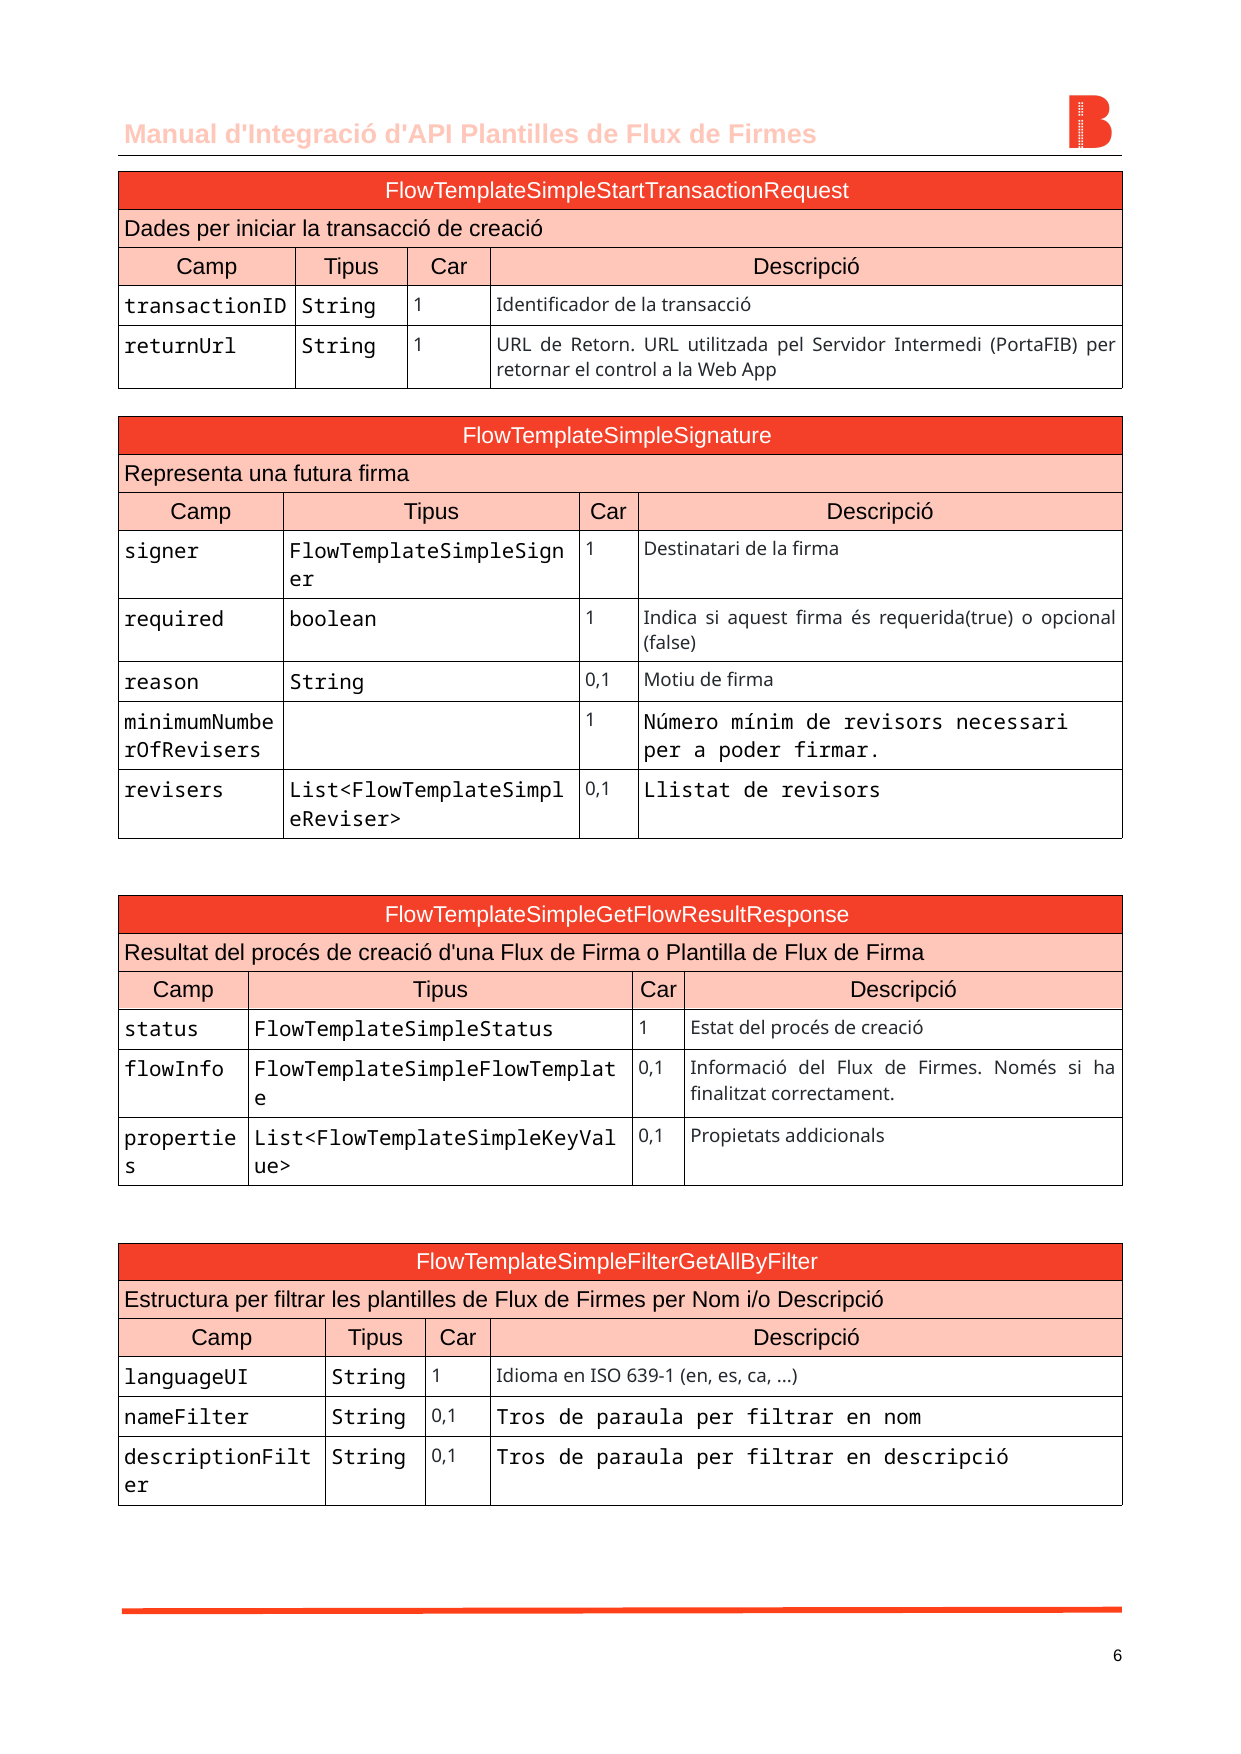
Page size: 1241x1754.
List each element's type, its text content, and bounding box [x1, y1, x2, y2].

table_cell Dades per iniciar la transacció de creació [119, 210, 1122, 247]
table_cell String [326, 1397, 425, 1436]
table_cell languageUI [119, 1357, 325, 1396]
table_cell String [296, 326, 407, 388]
table_header FlowTemplateSimpleSignature [119, 417, 1122, 454]
table_cell 1 [580, 599, 638, 661]
table_cell required [119, 599, 283, 661]
table_cell transactionID [119, 286, 295, 325]
table_cell status [119, 1010, 248, 1048]
table_cell Número mínim de revisors necessari per a poder firmar. [639, 702, 1122, 769]
table_cell reason [119, 662, 283, 701]
table_cell Tipus [249, 972, 632, 1008]
table_cell 0,1 [426, 1437, 490, 1504]
table_cell Tipus [326, 1319, 425, 1356]
table_cell 0,1 [633, 1118, 684, 1185]
table_cell flowInfo [119, 1050, 248, 1117]
table_cell [284, 702, 579, 769]
picture [1063, 94, 1117, 150]
table_cell List<FlowTemplateSimpleKeyValue> [249, 1118, 632, 1185]
table_cell Descripció [491, 1319, 1122, 1356]
table_cell URL de Retorn. URL utilitzada pel Servidor Intermedi (PortaFIB) per retornar el control a la Web App [491, 326, 1122, 388]
table_cell FlowTemplateSimpleFlowTemplate [249, 1050, 632, 1117]
table_cell Estructura per filtrar les plantilles de Flux de Firmes per Nom i/o Descripció [119, 1281, 1122, 1318]
table_cell Descripció [491, 248, 1122, 285]
table_cell 0,1 [633, 1050, 684, 1117]
table_cell minimumNumberOfRevisers [119, 702, 283, 769]
table_cell nameFilter [119, 1397, 325, 1436]
table_cell Tros de paraula per filtrar en nom [491, 1397, 1122, 1436]
table_cell returnUrl [119, 326, 295, 388]
table_cell Identificador de la transacció [491, 286, 1122, 325]
table_cell FlowTemplateSimpleSigner [284, 531, 579, 598]
table_cell String [326, 1437, 425, 1504]
table_cell Camp [119, 1319, 325, 1356]
table_cell properties [119, 1118, 248, 1185]
table_cell 0,1 [580, 662, 638, 701]
table_cell Tros de paraula per filtrar en descripció [491, 1437, 1122, 1504]
table_cell 1 [426, 1357, 490, 1396]
table_cell boolean [284, 599, 579, 661]
table_cell 1 [408, 286, 490, 325]
table_cell Tipus [284, 493, 579, 530]
table_cell Car [633, 972, 684, 1008]
table_cell Llistat de revisors [639, 770, 1122, 838]
table_cell 0,1 [426, 1397, 490, 1436]
table_cell Informació del Flux de Firmes. Només si ha finalitzat correctament. [685, 1050, 1122, 1117]
table_cell Idioma en ISO 639-1 (en, es, ca, ...) [491, 1357, 1122, 1396]
table_header FlowTemplateSimpleGetFlowResultResponse [119, 896, 1122, 933]
table_cell Camp [119, 972, 248, 1008]
table_cell descriptionFilter [119, 1437, 325, 1504]
table_cell FlowTemplateSimpleStatus [249, 1010, 632, 1048]
table_cell Car [408, 248, 490, 285]
table_cell Propietats addicionals [685, 1118, 1122, 1185]
table_cell String [326, 1357, 425, 1396]
table_cell Motiu de firma [639, 662, 1122, 701]
table_cell String [296, 286, 407, 325]
table_cell revisers [119, 770, 283, 838]
table_cell Tipus [296, 248, 407, 285]
table_cell Car [580, 493, 638, 530]
table_cell signer [119, 531, 283, 598]
table_cell String [284, 662, 579, 701]
table_cell Camp [119, 493, 283, 530]
table_cell 1 [633, 1010, 684, 1048]
table_cell Descripció [639, 493, 1122, 530]
table_header FlowTemplateSimpleStartTransactionRequest [119, 172, 1122, 209]
table_cell Representa una futura firma [119, 455, 1122, 492]
table_cell 1 [580, 531, 638, 598]
table_cell Estat del procés de creació [685, 1010, 1122, 1048]
table_cell Indica si aquest firma és requerida(true) o opcional (false) [639, 599, 1122, 661]
table_cell Resultat del procés de creació d'una Flux de Firma o Plantilla de Flux de Firma [119, 934, 1122, 971]
table_cell Destinatari de la firma [639, 531, 1122, 598]
table_header FlowTemplateSimpleFilterGetAllByFilter [119, 1244, 1122, 1280]
table_cell List<FlowTemplateSimpleReviser> [284, 770, 579, 838]
table_cell 1 [408, 326, 490, 388]
table_cell Camp [119, 248, 295, 285]
table_cell Car [426, 1319, 490, 1356]
table_cell 1 [580, 702, 638, 769]
table_cell Descripció [685, 972, 1122, 1008]
table_cell 0,1 [580, 770, 638, 838]
